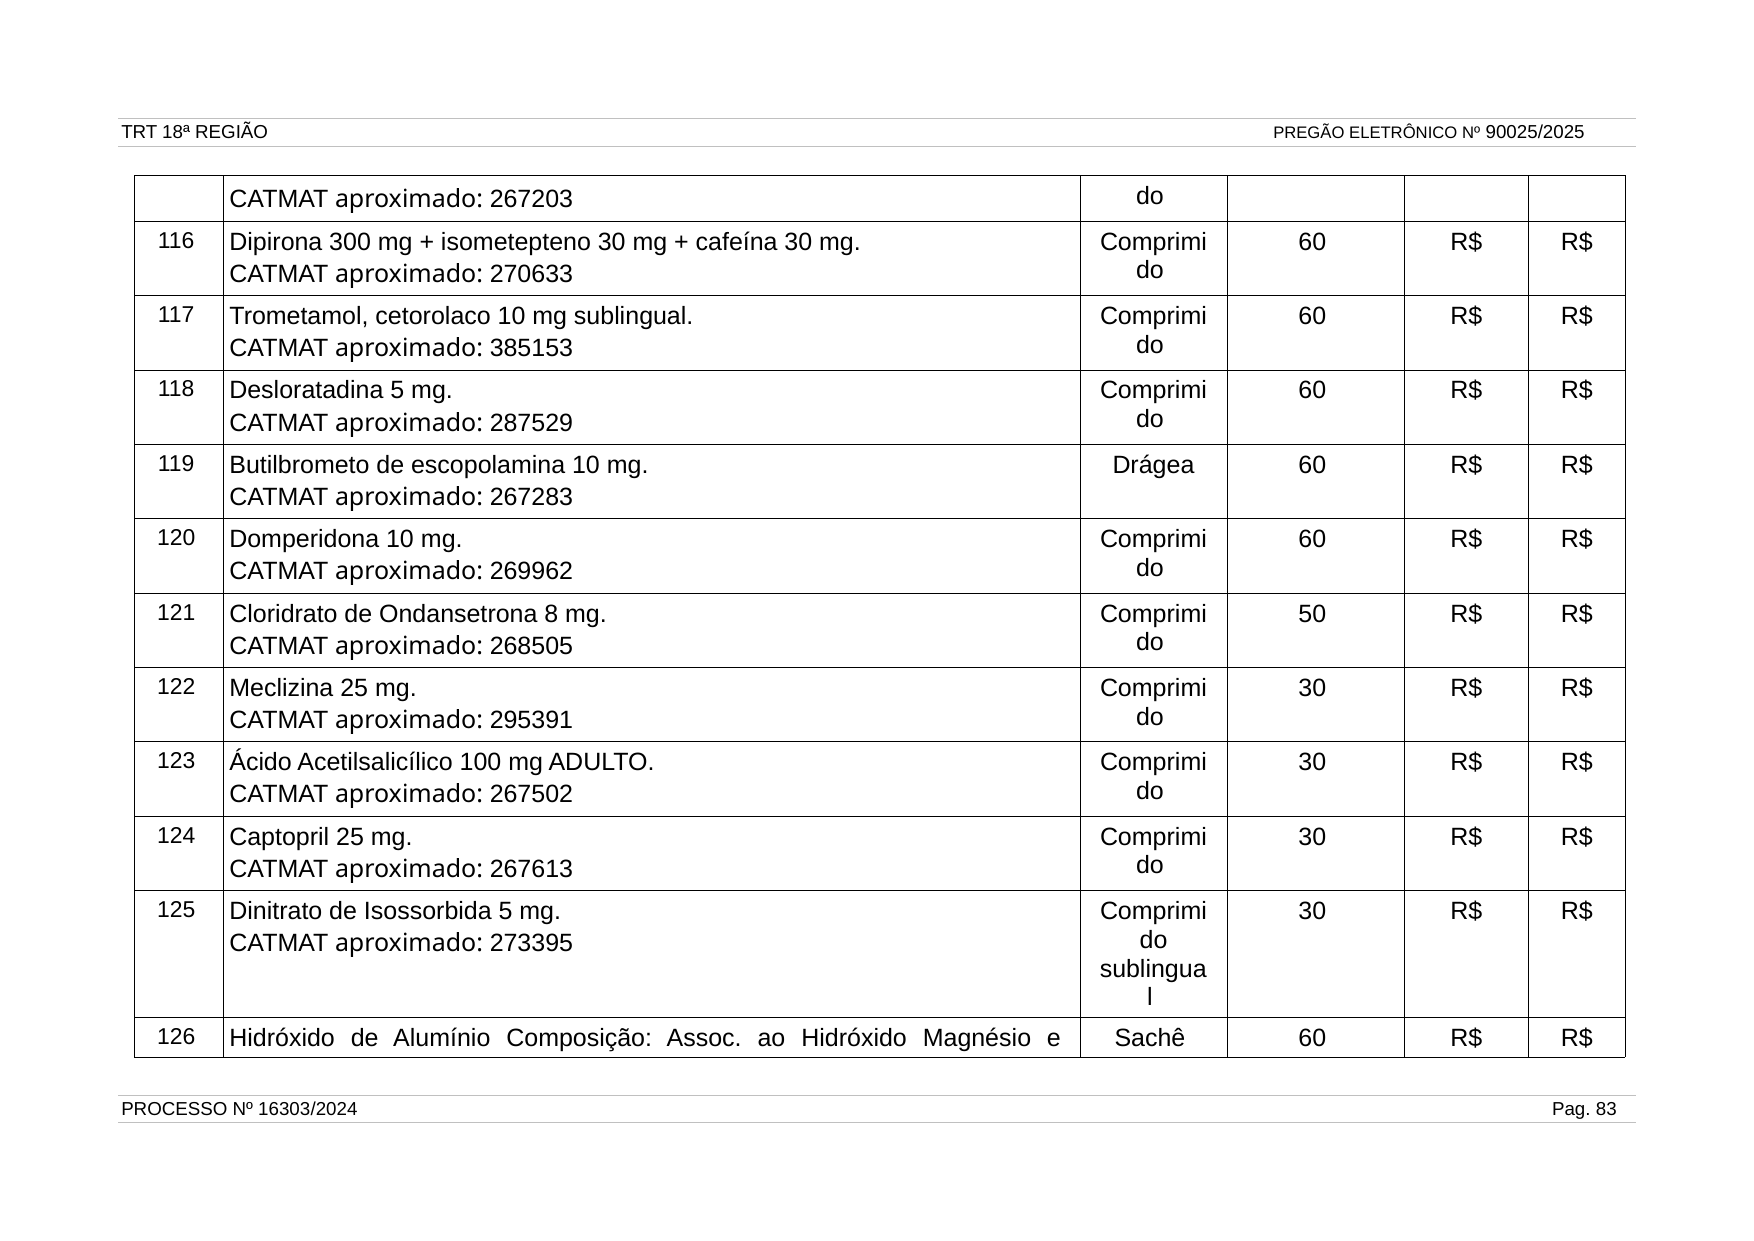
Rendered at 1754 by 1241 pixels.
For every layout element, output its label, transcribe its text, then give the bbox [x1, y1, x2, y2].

table_cell 121 [135, 594, 223, 667]
table_cell 60 [1228, 445, 1404, 518]
table_cell Cloridrato de Ondansetrona 8 mg. CATMAT aproximado: 268505 [224, 594, 1080, 667]
table_cell 120 [135, 519, 223, 593]
table_cell 123 [135, 742, 223, 816]
table_cell R$ [1405, 445, 1528, 518]
table_cell 30 [1228, 742, 1404, 816]
table_cell R$ [1529, 891, 1625, 1017]
table_cell R$ [1405, 742, 1528, 816]
table_cell [1529, 176, 1625, 221]
table_cell 126 [135, 1018, 223, 1057]
table_cell 60 [1228, 519, 1404, 593]
table_cell Meclizina 25 mg. CATMAT aproximado: 295391 [224, 668, 1080, 741]
table_cell [135, 176, 223, 221]
table_cell R$ [1405, 296, 1528, 369]
table_cell R$ [1405, 371, 1528, 444]
table_cell Ácido Acetilsalicílico 100 mg ADULTO. CATMAT aproximado: 267502 [224, 742, 1080, 816]
table_cell 30 [1228, 891, 1404, 1017]
table_cell R$ [1405, 668, 1528, 741]
table_cell CATMAT aproximado: 267203 [224, 176, 1080, 221]
table_cell Comprimido [1081, 817, 1227, 890]
table_cell Trometamol, cetorolaco 10 mg sublingual. CATMAT aproximado: 385153 [224, 296, 1080, 369]
table_cell R$ [1529, 222, 1625, 295]
table_cell R$ [1405, 1018, 1528, 1057]
table_cell 60 [1228, 1018, 1404, 1057]
table_cell 50 [1228, 594, 1404, 667]
table_cell 60 [1228, 296, 1404, 369]
table_cell R$ [1405, 519, 1528, 593]
table_cell Domperidona 10 mg. CATMAT aproximado: 269962 [224, 519, 1080, 593]
table_cell Comprimido [1081, 668, 1227, 741]
table_cell R$ [1405, 222, 1528, 295]
table_cell 60 [1228, 371, 1404, 444]
table_cell 30 [1228, 817, 1404, 890]
table_cell 30 [1228, 668, 1404, 741]
table_cell Comprimido sublingual [1081, 891, 1227, 1017]
table_cell R$ [1529, 742, 1625, 816]
table_cell Dipirona 300 mg + isometepteno 30 mg + cafeína 30 mg. CATMAT aproximado: 270633 [224, 222, 1080, 295]
table_cell 124 [135, 817, 223, 890]
table_cell R$ [1529, 445, 1625, 518]
table_cell Comprimido [1081, 742, 1227, 816]
table_cell [1228, 176, 1404, 221]
table_cell R$ [1529, 1018, 1625, 1057]
table_cell R$ [1405, 594, 1528, 667]
table_cell Comprimido [1081, 296, 1227, 369]
table_cell R$ [1529, 371, 1625, 444]
table_cell [1405, 176, 1528, 221]
table_cell 119 [135, 445, 223, 518]
table_cell Comprimido [1081, 594, 1227, 667]
table_cell 122 [135, 668, 223, 741]
table_cell 117 [135, 296, 223, 369]
table_cell Dinitrato de Isossorbida 5 mg. CATMAT aproximado: 273395 [224, 891, 1080, 1017]
table_cell Comprimido [1081, 371, 1227, 444]
table_cell 116 [135, 222, 223, 295]
table_cell R$ [1529, 668, 1625, 741]
table_cell Hidróxido de Alumínio Composição: Assoc. ao Hidróxido Magnésio e [224, 1018, 1080, 1057]
table_cell Captopril 25 mg. CATMAT aproximado: 267613 [224, 817, 1080, 890]
table_cell 118 [135, 371, 223, 444]
table_cell Comprimido [1081, 222, 1227, 295]
table_cell R$ [1529, 519, 1625, 593]
table_cell R$ [1405, 891, 1528, 1017]
table_cell do [1081, 176, 1227, 221]
table_cell 60 [1228, 222, 1404, 295]
table_cell R$ [1529, 817, 1625, 890]
table_cell R$ [1405, 817, 1528, 890]
table_cell Drágea [1081, 445, 1227, 518]
table_cell Comprimido [1081, 519, 1227, 593]
table_cell R$ [1529, 594, 1625, 667]
table_cell Desloratadina 5 mg. CATMAT aproximado: 287529 [224, 371, 1080, 444]
table_cell Butilbrometo de escopolamina 10 mg. CATMAT aproximado: 267283 [224, 445, 1080, 518]
table_cell R$ [1529, 296, 1625, 369]
table_cell 125 [135, 891, 223, 1017]
table_cell Sachê [1081, 1018, 1227, 1057]
